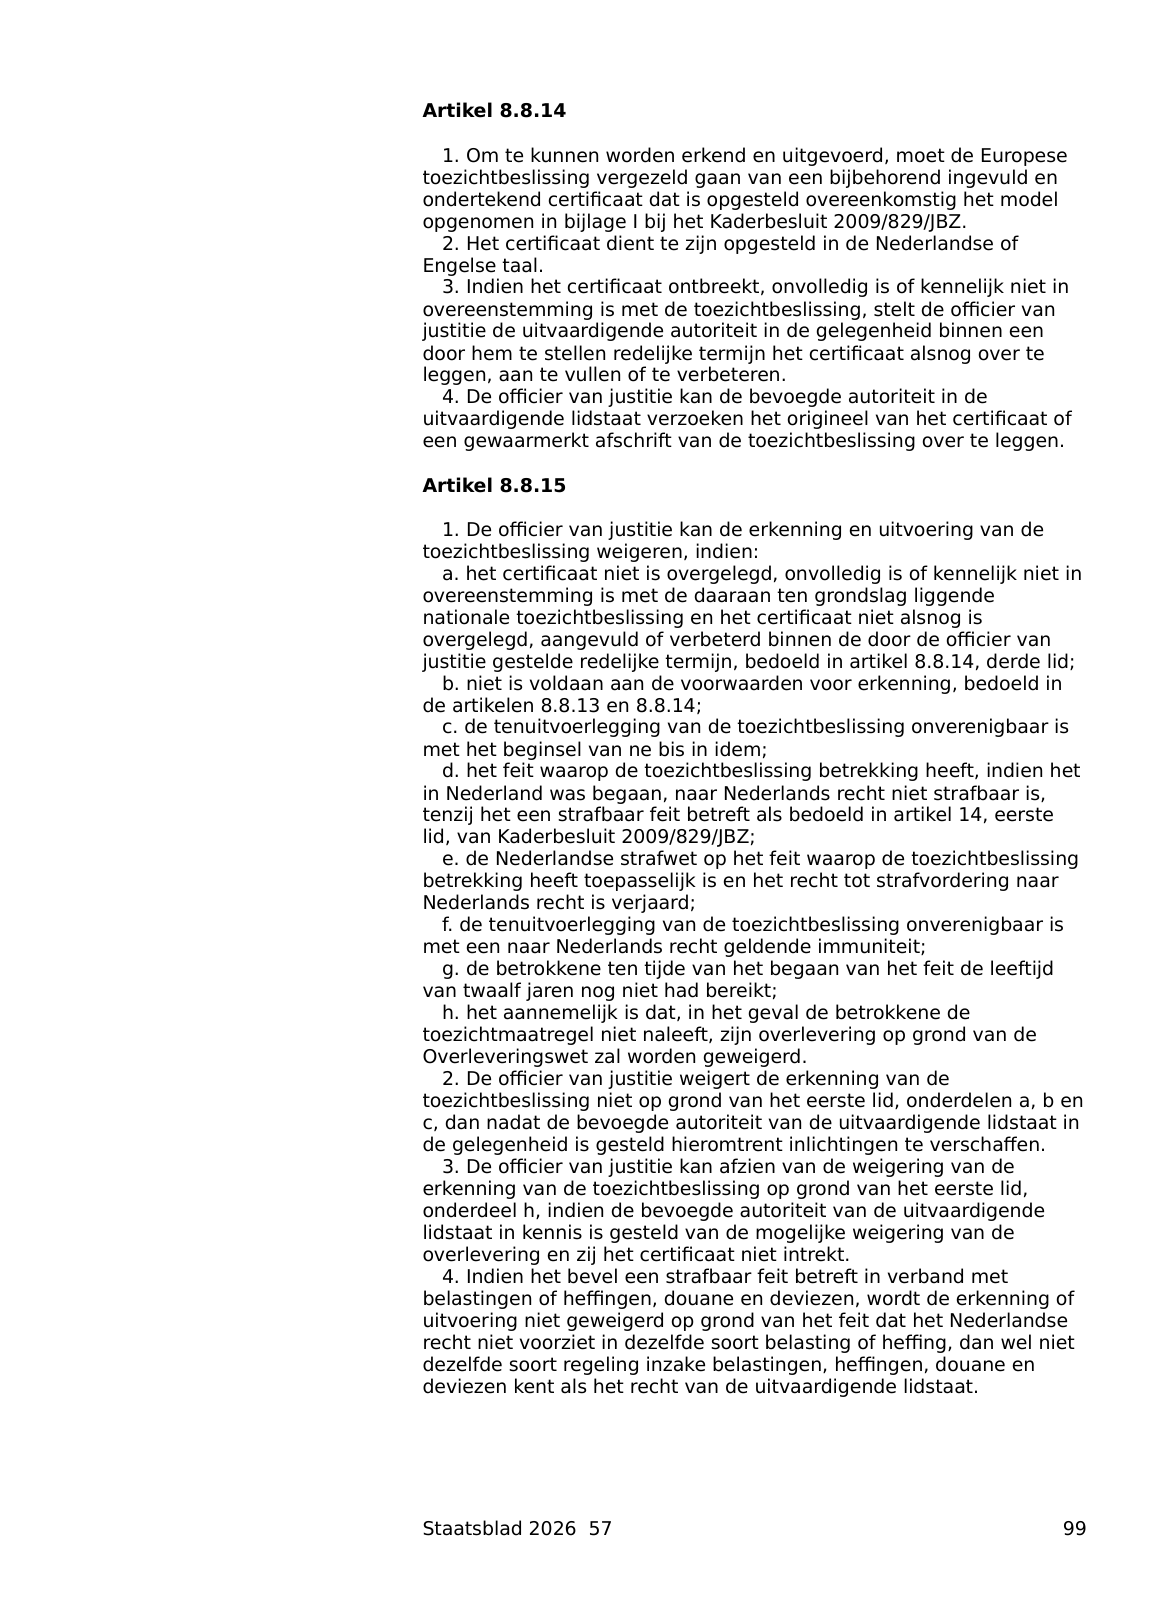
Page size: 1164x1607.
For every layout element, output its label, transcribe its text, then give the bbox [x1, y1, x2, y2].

text d. het feit waarop de toezichtbeslissing betrekking heeft, indien het in Nederland was begaan, naar Nederlands recht niet strafbaar is, tenzij het een strafbaar feit betreft als bedoeld in artikel 14, eerste lid, van Kaderbesluit 2009/829/JBZ; [422, 760, 1087, 848]
text 2. De officier van justitie weigert de erkenning van de toezichtbeslissing niet op grond van het eerste lid, onderdelen a, b en c, dan nadat de bevoegde autoriteit van de uitvaardigende lidstaat in de gelegenheid is gesteld hieromtrent inlichtingen te verschaffen. [422, 1068, 1087, 1156]
text 4. Indien het bevel een strafbaar feit betreft in verband met belastingen of heffingen, douane en deviezen, wordt de erkenning of uitvoering niet geweigerd op grond van het feit dat het Nederlandse recht niet voorziet in dezelfde soort belasting of heffing, dan wel niet dezelfde soort regeling inzake belastingen, heffingen, douane en deviezen kent als het recht van de uitvaardigende lidstaat. [422, 1266, 1087, 1398]
text h. het aannemelijk is dat, in het geval de betrokkene de toezichtmaatregel niet naleeft, zijn overlevering op grond van de Overleveringswet zal worden geweigerd. [422, 1002, 1087, 1068]
text a. het certificaat niet is overgelegd, onvolledig is of kennelijk niet in overeenstemming is met de daaraan ten grondslag liggende nationale toezichtbeslissing en het certificaat niet alsnog is overgelegd, aangevuld of verbeterd binnen de door de officier van justitie gestelde redelijke termijn, bedoeld in artikel 8.8.14, derde lid; [422, 563, 1087, 672]
text e. de Nederlandse strafwet op het feit waarop de toezichtbeslissing betrekking heeft toepasselijk is en het recht tot strafvordering naar Nederlands recht is verjaard; [422, 848, 1087, 914]
text c. de tenuitvoerlegging van de toezichtbeslissing onverenigbaar is met het beginsel van ne bis in idem; [422, 716, 1087, 760]
text 3. Indien het certificaat ontbreekt, onvolledig is of kennelijk niet in overeenstemming is met de toezichtbeslissing, stelt de officier van justitie de uitvaardigende autoriteit in de gelegenheid binnen een door hem te stellen redelijke termijn het certificaat alsnog over te leggen, aan te vullen of te verbeteren. [422, 276, 1087, 386]
text 4. De officier van justitie kan de bevoegde autoriteit in de uitvaardigende lidstaat verzoeken het origineel van het certificaat of een gewaarmerkt afschrift van de toezichtbeslissing over te leggen. [422, 386, 1087, 452]
subtitle Artikel 8.8.14 [422, 100, 1087, 122]
text b. niet is voldaan aan de voorwaarden voor erkenning, bedoeld in de artikelen 8.8.13 en 8.8.14; [422, 672, 1087, 716]
subtitle Artikel 8.8.15 [422, 474, 1087, 496]
text f. de tenuitvoerlegging van de toezichtbeslissing onverenigbaar is met een naar Nederlands recht geldende immuniteit; [422, 914, 1087, 958]
text 1. De officier van justitie kan de erkenning en uitvoering van de toezichtbeslissing weigeren, indien: [422, 519, 1087, 563]
text 3. De officier van justitie kan afzien van de weigering van de erkenning van de toezichtbeslissing op grond van het eerste lid, onderdeel h, indien de bevoegde autoriteit van de uitvaardigende lidstaat in kennis is gesteld van de mogelijke weigering van de overlevering en zij het certificaat niet intrekt. [422, 1156, 1087, 1266]
text g. de betrokkene ten tijde van het begaan van het feit de leeftijd van twaalf jaren nog niet had bereikt; [422, 958, 1087, 1002]
text 1. Om te kunnen worden erkend en uitgevoerd, moet de Europese toezichtbeslissing vergezeld gaan van een bijbehorend ingevuld en ondertekend certificaat dat is opgesteld overeenkomstig het model opgenomen in bijlage I bij het Kaderbesluit 2009/829/JBZ. [422, 144, 1087, 232]
text 2. Het certificaat dient te zijn opgesteld in de Nederlandse of Engelse taal. [422, 232, 1087, 276]
